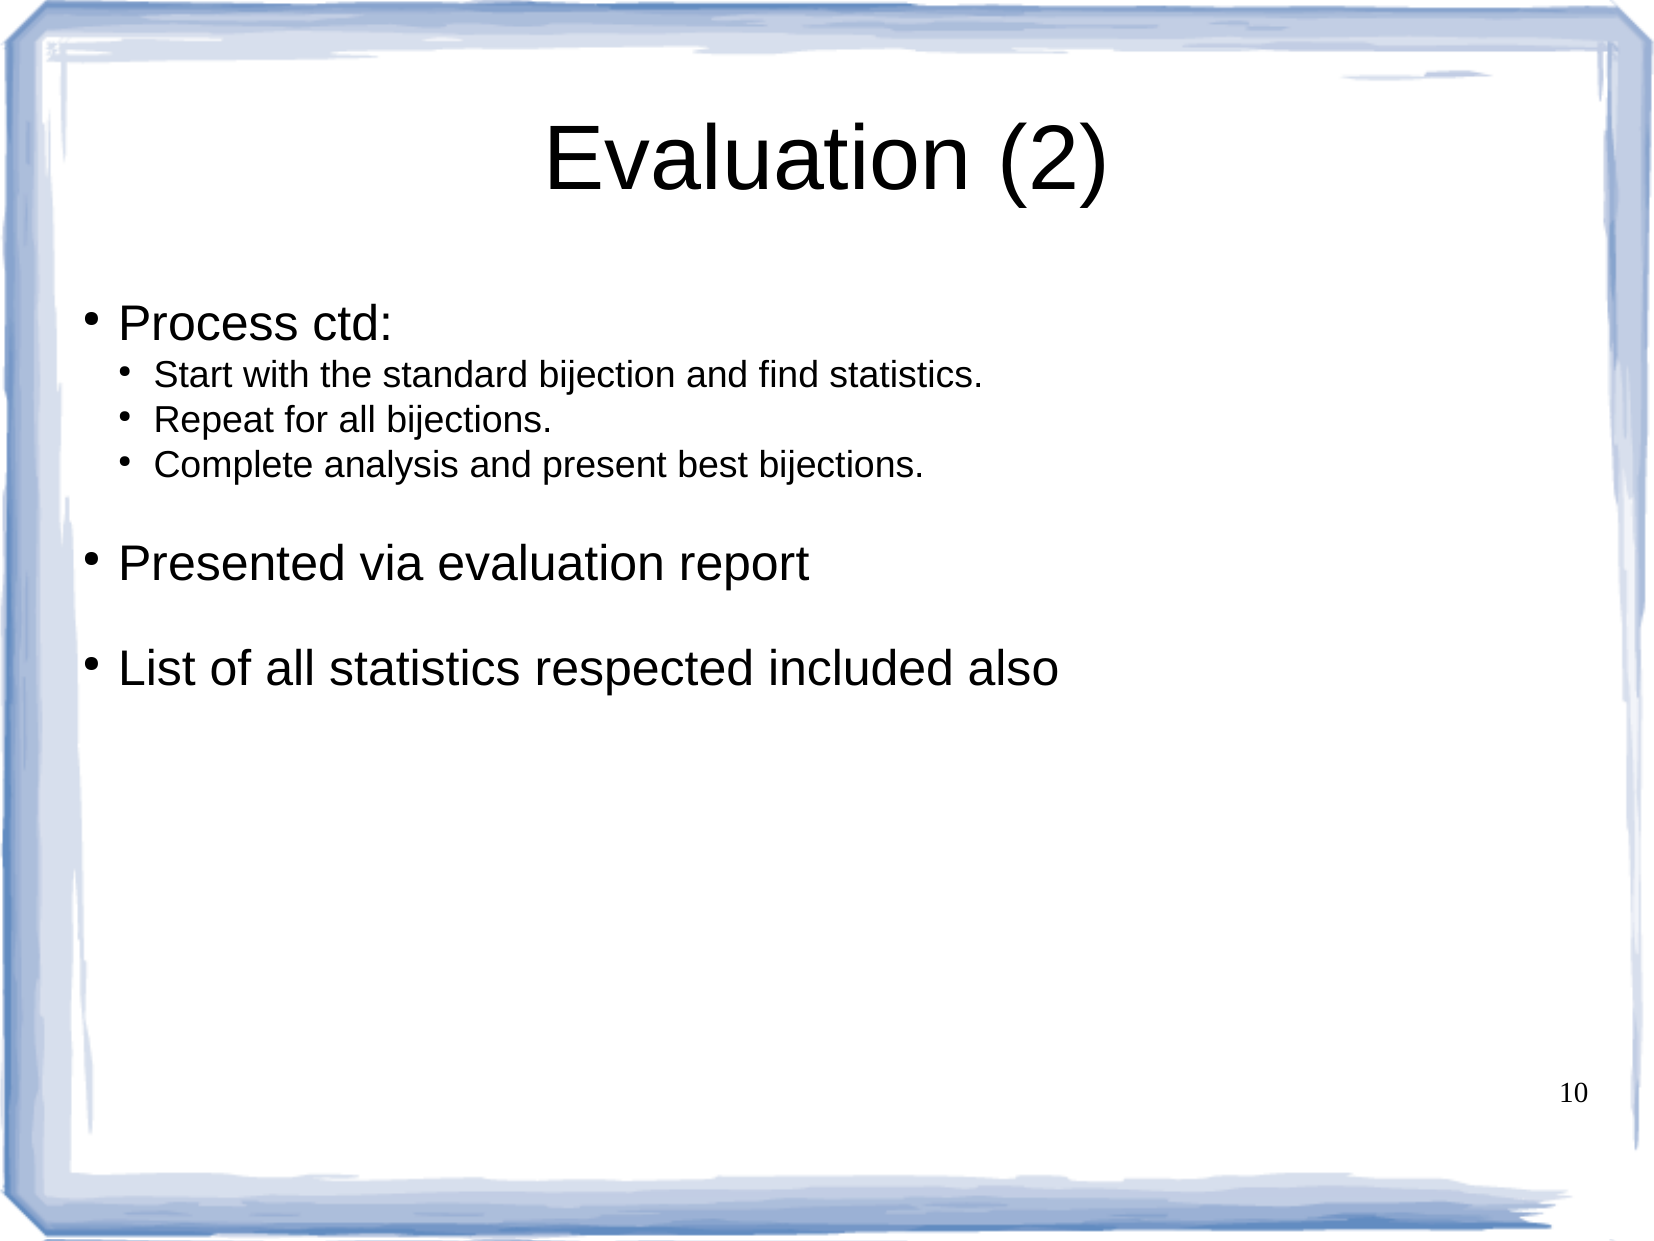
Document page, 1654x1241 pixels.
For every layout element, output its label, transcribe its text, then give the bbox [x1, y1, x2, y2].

text_box Evaluation (2) [82, 49, 1571, 257]
text_box Process ctd: Start with the standard bijection and find statistics. Repeat for all bijections. Complete analysis and present best bijections. Presented via evaluation report List of all statistics respected included also [82, 290, 1538, 1010]
picture [0, 0, 1654, 1241]
